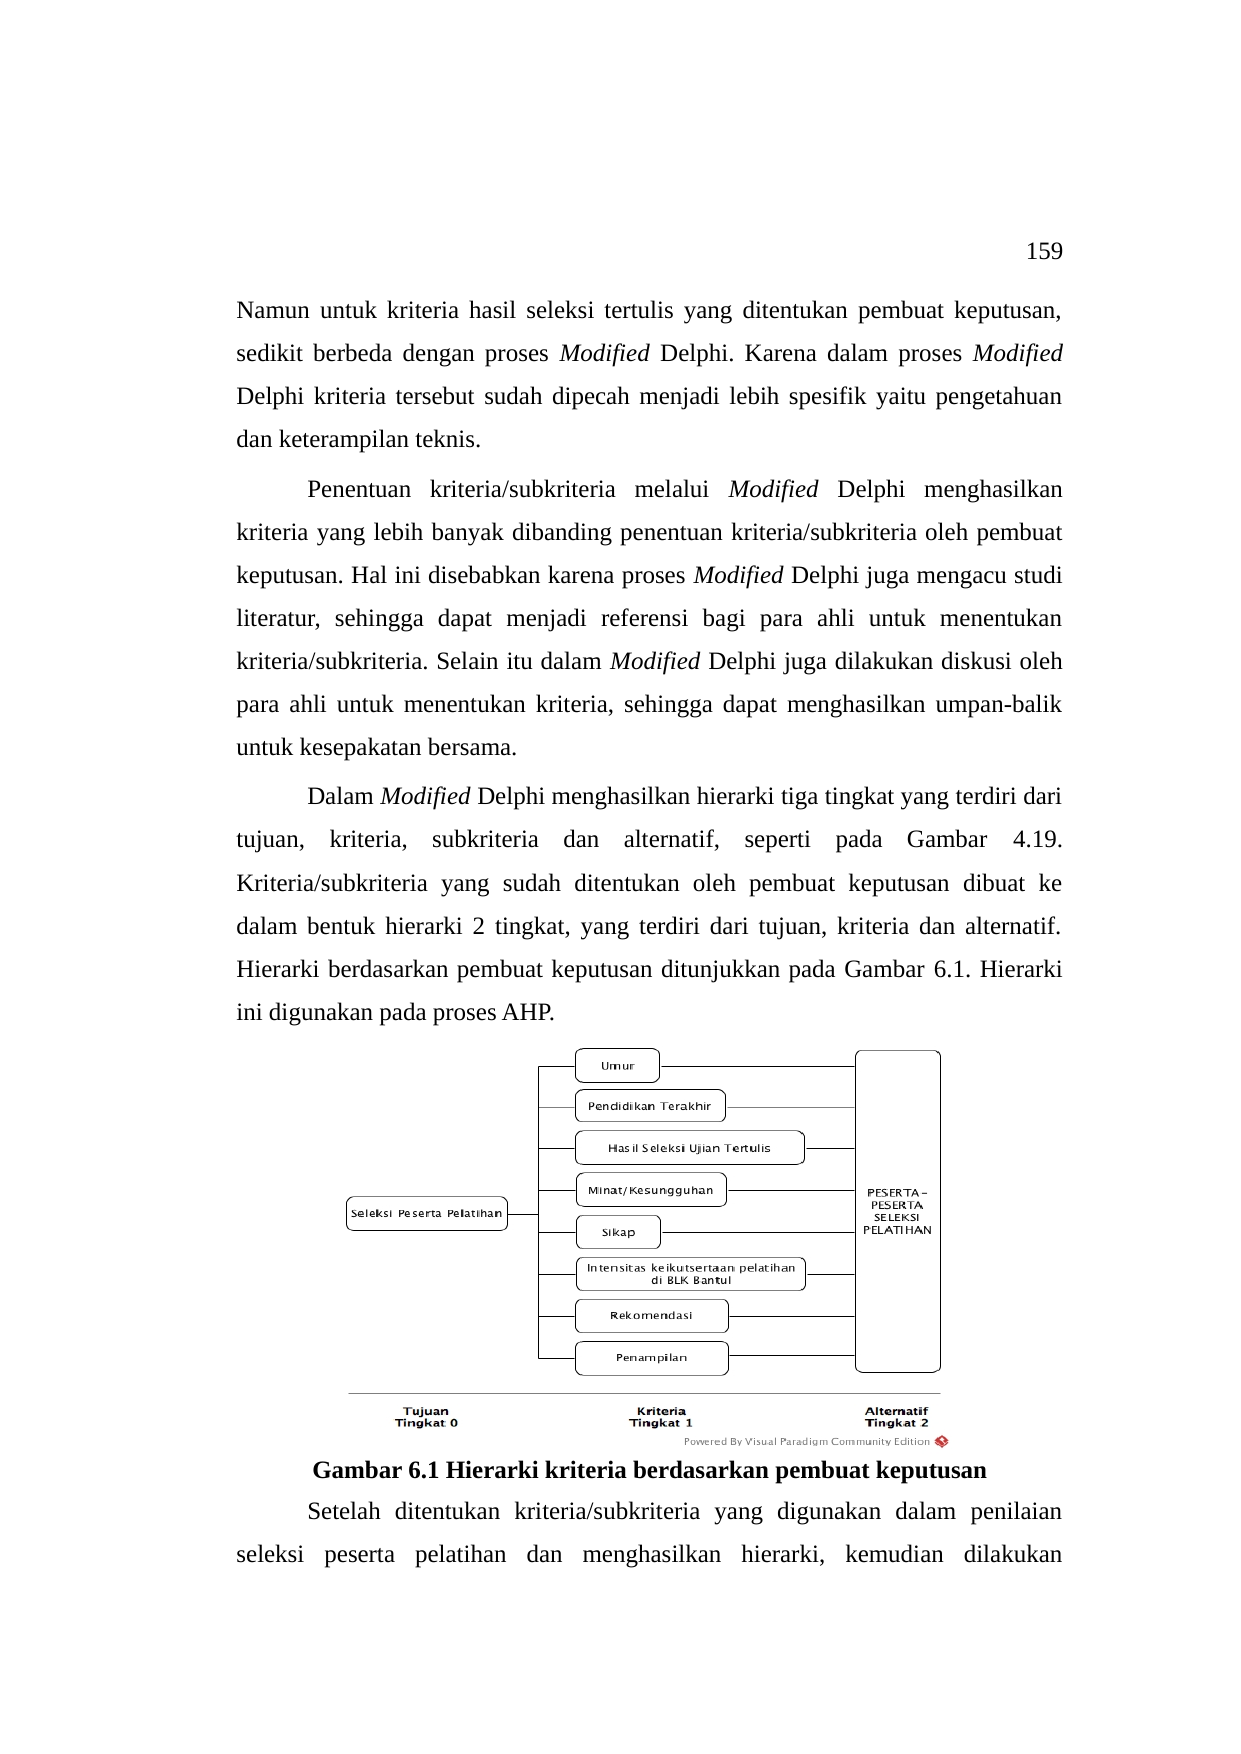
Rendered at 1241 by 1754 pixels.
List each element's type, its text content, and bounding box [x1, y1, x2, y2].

text Dalam Modified Delphi menghasilkan hierarki tiga tingkat yang terdiri dari tujuan, kriteria, subkriteria dan alternatif, seperti pada Gambar 4.19. Kriteria/subkriteria yang sudah ditentukan oleh pembuat keputusan dibuat ke dalam bentuk hierarki 2 tingkat, yang terdiri dari tujuan, kriteria dan alternatif. Hierarki berdasarkan pembuat keputusan ditunjukkan pada Gambar 6.1. Hierarki ini digunakan pada proses AHP. [236, 781, 1063, 1026]
text Gambar 6.1 Hierarki kriteria berdasarkan pembuat keputusan [236, 1455, 1063, 1484]
text Setelah ditentukan kriteria/subkriteria yang digunakan dalam penilaian seleksi peserta pelatihan dan menghasilkan hierarki, kemudian dilakukan [236, 1496, 1063, 1568]
picture [344, 1046, 955, 1455]
text Penentuan kriteria/subkriteria melalui Modified Delphi menghasilkan kriteria yang lebih banyak dibanding penentuan kriteria/subkriteria oleh pembuat keputusan. Hal ini disebabkan karena proses Modified Delphi juga mengacu studi literatur, sehingga dapat menjadi referensi bagi para ahli untuk menentukan kriteria/subkriteria. Selain itu dalam Modified Delphi juga dilakukan diskusi oleh para ahli untuk menentukan kriteria, sehingga dapat menghasilkan umpan-balik untuk kesepakatan bersama. [236, 474, 1063, 761]
text Namun untuk kriteria hasil seleksi tertulis yang ditentukan pembuat keputusan, sedikit berbeda dengan proses Modified Delphi. Karena dalam proses Modified Delphi kriteria tersebut sudah dipecah menjadi lebih spesifik yaitu pengetahuan dan keterampilan teknis. [236, 295, 1063, 453]
